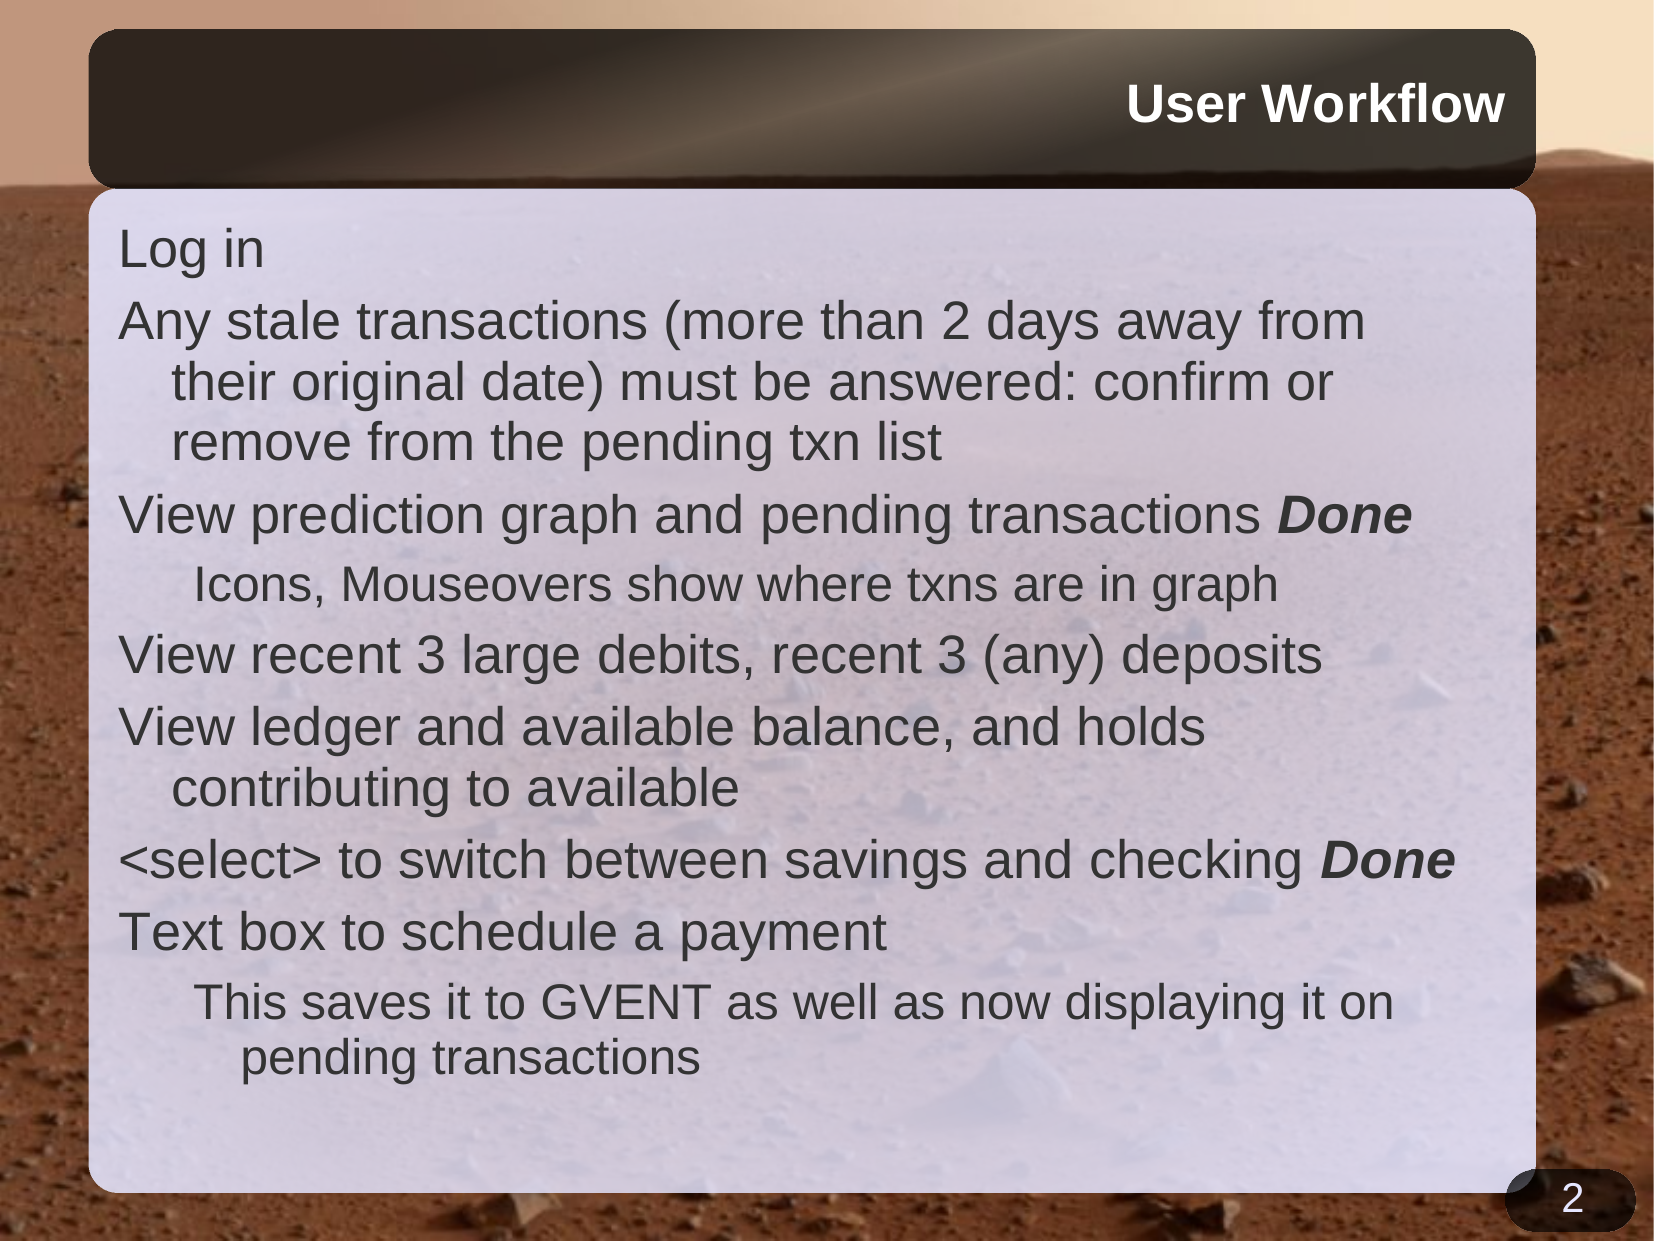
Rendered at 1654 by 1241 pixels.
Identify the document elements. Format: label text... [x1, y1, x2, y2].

title User Workflow [118, 59, 1506, 148]
list Log in Any stale transactions (more than 2 days away from their original date) must be answered: confirm or remove from the pending txn list View prediction graph and pending transactions Done Icons, Mouseovers show where txns are in graph View recent 3 large debits, recent 3 (any) deposits View ledger and available balance, and holds contributing to available <select> to switch between savings and checking Done Text box to schedule a payment This saves it to GVENT as well as now displaying it on pending transactions [118, 218, 1477, 1164]
picture [0, 0, 1654, 1241]
